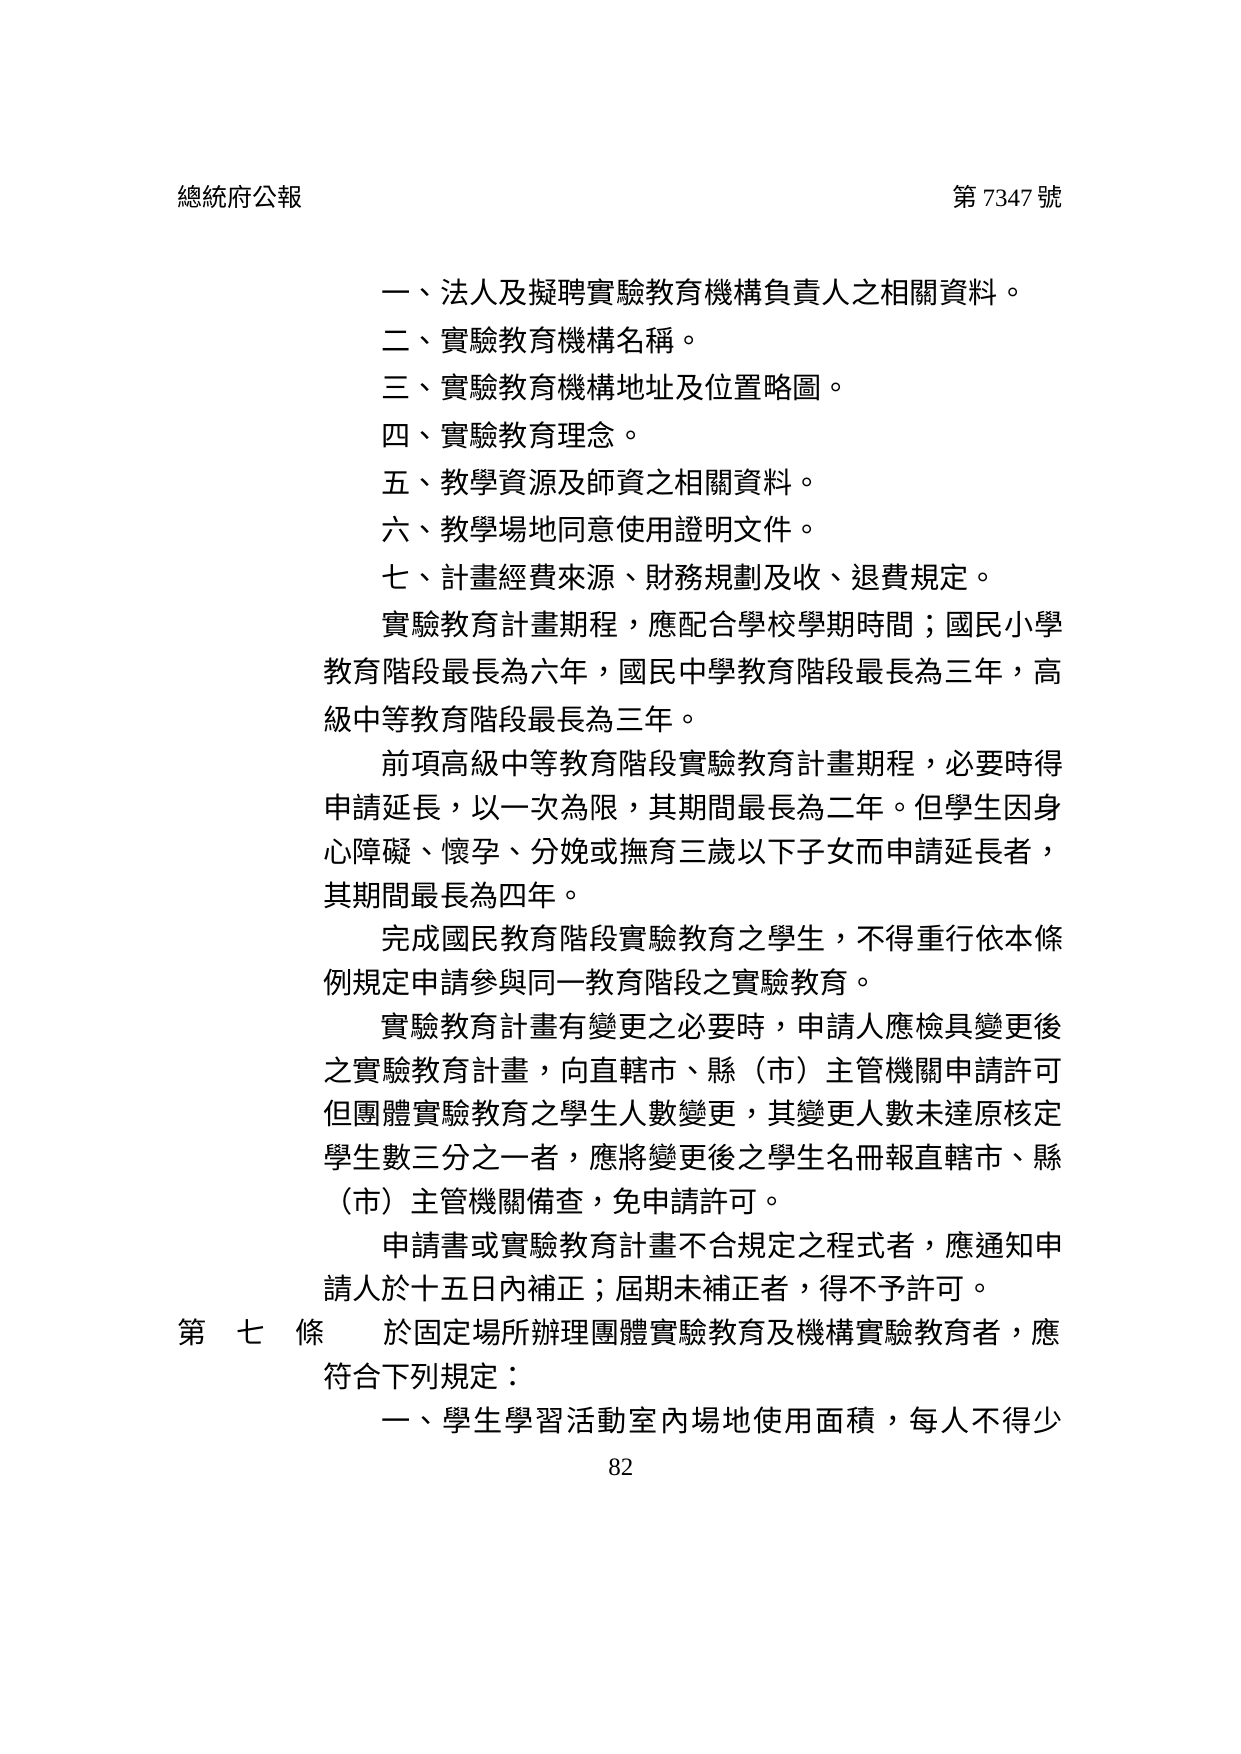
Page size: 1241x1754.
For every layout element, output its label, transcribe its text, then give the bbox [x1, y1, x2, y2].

text 申請書或實驗教育計畫不合規定之程式者，應通知申請人於十五日內補正；屆期未補正者，得不予許可。 [323, 1221, 1064, 1308]
text 完成國民教育階段實驗教育之學生，不得重行依本條例規定申請參與同一教育階段之實驗教育。 [323, 915, 1064, 1002]
text 四、實驗教育理念。 [381, 408, 1064, 455]
text 五、教學資源及師資之相關資料。 [381, 455, 1064, 503]
text 六、教學場地同意使用證明文件。 [381, 503, 1064, 550]
text 前項高級中等教育階段實驗教育計畫期程，必要時得申請延長，以一次為限，其期間最長為二年。但學生因身心障礙、懷孕、分娩或撫育三歲以下子女而申請延長者，其期間最長為四年。 [323, 740, 1064, 915]
text 一、學生學習活動室內場地使用面積，每人不得少 [381, 1396, 1064, 1440]
text 三、實驗教育機構地址及位置略圖。 [381, 361, 1064, 408]
text 二、實驗教育機構名稱。 [381, 313, 1064, 361]
text 七、計畫經費來源、財務規劃及收、退費規定。 [381, 550, 1064, 598]
text 實驗教育計畫有變更之必要時，申請人應檢具變更後之實驗教育計畫，向直轄市、縣（市）主管機關申請許可。但團體實驗教育之學生人數變更，其變更人數未達原核定學生數三分之一者，應將變更後之學生名冊報直轄市、縣（市）主管機關備查，免申請許可。 [323, 1002, 1064, 1221]
text 一、法人及擬聘實驗教育機構負責人之相關資料。 [381, 266, 1064, 313]
text 實驗教育計畫期程，應配合學校學期時間；國民小學教育階段最長為六年，國民中學教育階段最長為三年，高級中等教育階段最長為三年。 [323, 598, 1064, 740]
text 第 七 條 於固定場所辦理團體實驗教育及機構實驗教育者，應符合下列規定： [177, 1308, 1064, 1396]
